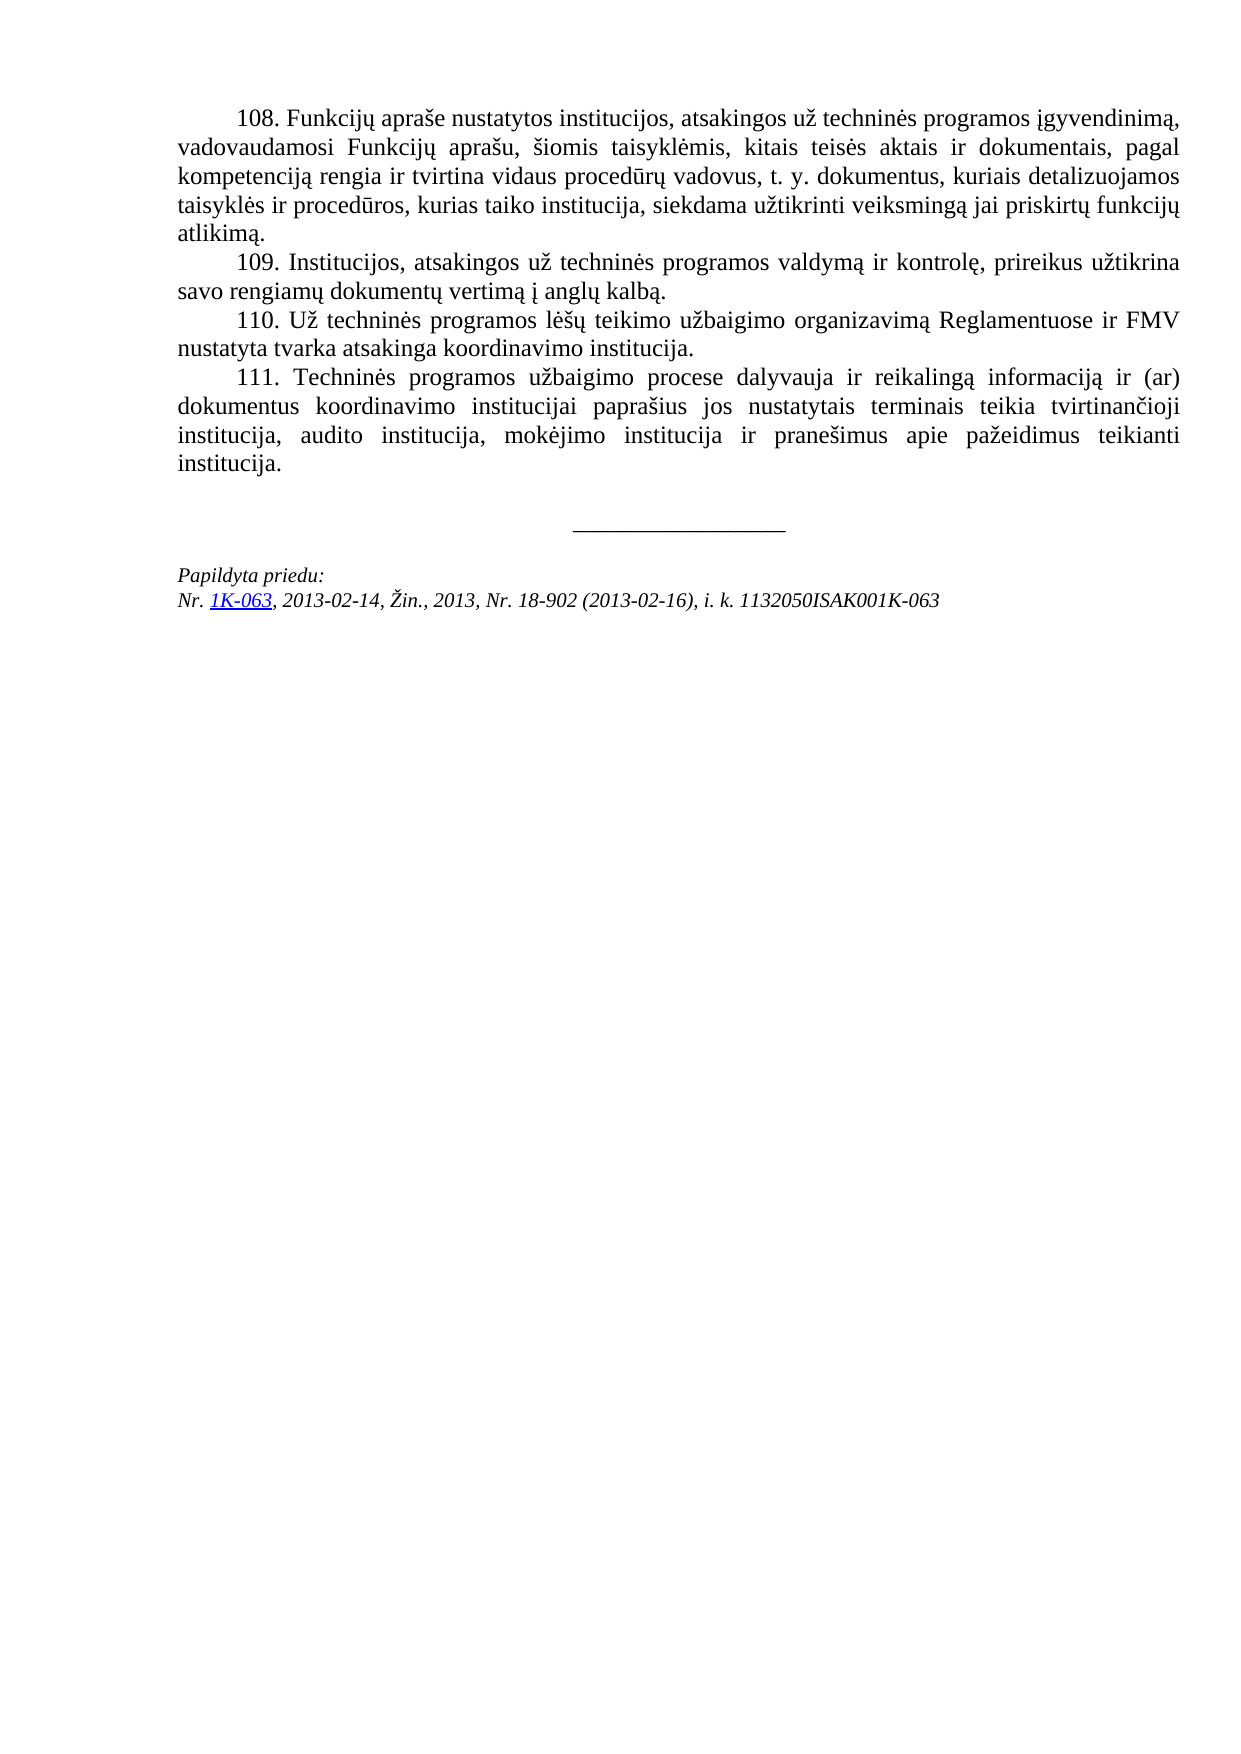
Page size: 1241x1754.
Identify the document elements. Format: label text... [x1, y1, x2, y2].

text Papildyta priedu: [177, 563, 1181, 587]
text Nr. 1K-063, 2013-02-14, Žin., 2013, Nr. 18-902 (2013-02-16), i. k. 1132050ISAK001K-063 [177, 587, 1181, 612]
text 110. Už techninės programos lėšų teikimo užbaigimo organizavimą Reglamentuose ir FMV nustatyta tvarka atsakinga koordinavimo institucija. [177, 305, 1181, 362]
text 109. Institucijos, atsakingos už techninės programos valdymą ir kontrolę, prireikus užtikrina savo rengiamų dokumentų vertimą į anglų kalbą. [177, 247, 1181, 305]
text 111. Techninės programos užbaigimo procese dalyvauja ir reikalingą informaciją ir (ar) dokumentus koordinavimo institucijai paprašius jos nustatytais terminais teikia tvirtinančioji institucija, audito institucija, mokėjimo institucija ir pranešimus apie pažeidimus teikianti institucija. [177, 362, 1181, 477]
text _________________ [177, 506, 1181, 535]
text 108. Funkcijų apraše nustatytos institucijos, atsakingos už techninės programos įgyvendinimą, vadovaudamosi Funkcijų aprašu, šiomis taisyklėmis, kitais teisės aktais ir dokumentais, pagal kompetenciją rengia ir tvirtina vidaus procedūrų vadovus, t. y. dokumentus, kuriais detalizuojamos taisyklės ir procedūros, kurias taiko institucija, siekdama užtikrinti veiksmingą jai priskirtų funkcijų atlikimą. [177, 103, 1181, 247]
